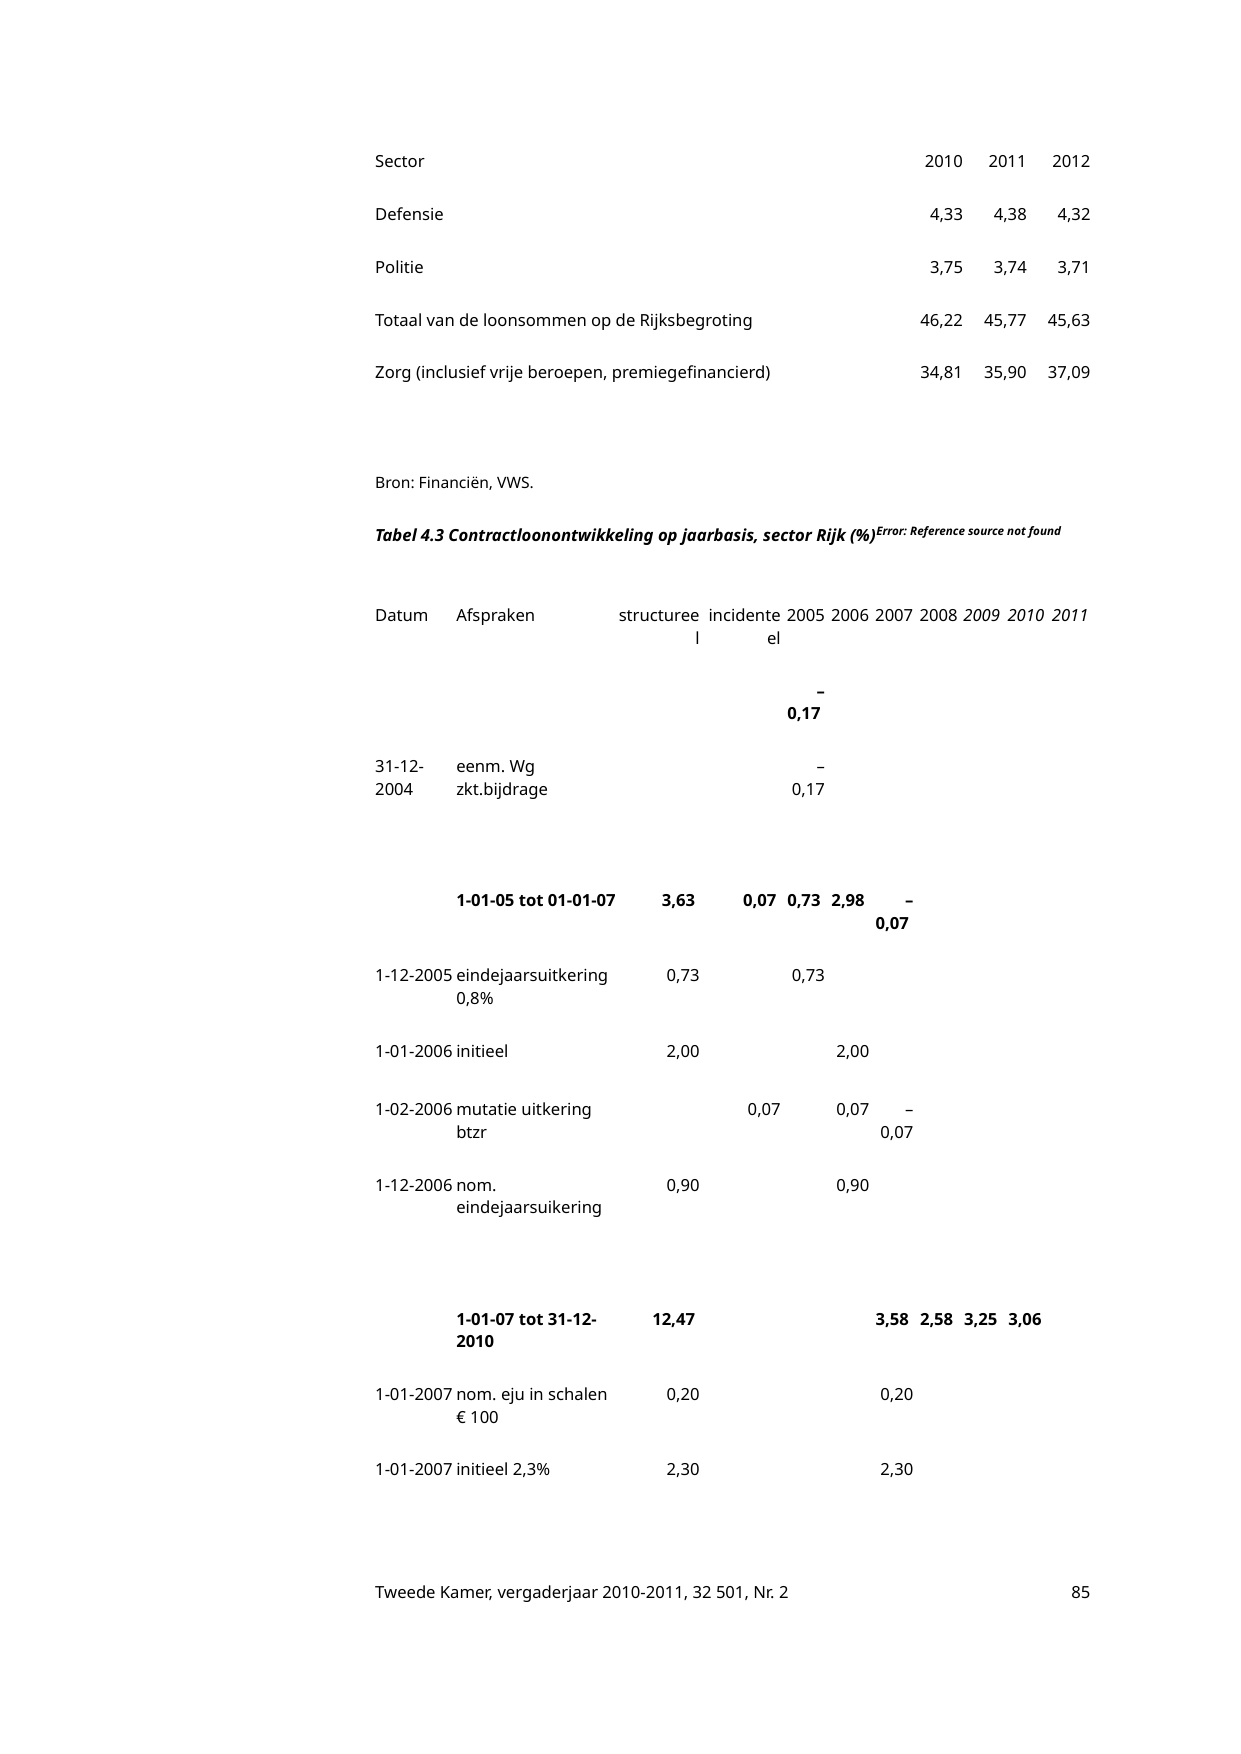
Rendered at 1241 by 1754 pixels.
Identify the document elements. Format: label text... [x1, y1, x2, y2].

table_cell [1002, 1039, 1046, 1098]
table_cell [699, 679, 780, 755]
table_cell [699, 1173, 780, 1249]
table_cell 0,07 [699, 889, 780, 964]
table_cell [1002, 1173, 1046, 1249]
table_cell 2,00 [825, 1039, 869, 1098]
table_header 2006 [825, 604, 869, 679]
table_cell [913, 679, 957, 755]
table_cell 3,63 [618, 889, 699, 964]
table_cell [825, 1458, 869, 1516]
table_cell [957, 1098, 1002, 1173]
table_header 2011 [1046, 604, 1090, 679]
table_cell 45,77 [963, 308, 1026, 361]
table_header 2010 [1002, 604, 1046, 679]
table_cell [1002, 889, 1046, 964]
table_cell Totaal van de loonsommen op de Rijksbegroting [375, 308, 899, 361]
table_cell [618, 1098, 699, 1173]
table_cell [869, 1249, 913, 1307]
table_cell [780, 1458, 824, 1516]
table_cell [825, 830, 869, 888]
table_cell 2,00 [618, 1039, 699, 1098]
table_cell [825, 755, 869, 830]
table_cell [456, 679, 618, 755]
table_cell 1-01-2006 [375, 1039, 456, 1098]
table_cell Politie [375, 255, 899, 308]
table_cell [1002, 679, 1046, 755]
table_cell [957, 1173, 1002, 1249]
table_cell [1046, 1307, 1090, 1382]
table_cell [913, 1098, 957, 1173]
table_cell 1-02-2006 [375, 1098, 456, 1173]
table_cell eindejaarsuitkering 0,8% [456, 964, 618, 1039]
text Bron: Financiën, VWS. [375, 472, 1090, 493]
table_cell 1-01-2007 [375, 1383, 456, 1458]
table_cell 0,73 [780, 964, 824, 1039]
table_header 2010 [899, 150, 963, 203]
table_cell [1046, 1458, 1090, 1516]
table_cell 0,90 [825, 1173, 869, 1249]
table_cell [1002, 1458, 1046, 1516]
table_cell [1046, 1173, 1090, 1249]
table_cell [780, 1383, 824, 1458]
table_cell [825, 1307, 869, 1382]
table_cell – 0,07 [869, 1098, 913, 1173]
table_cell initieel [456, 1039, 618, 1098]
table_header 2012 [1026, 150, 1090, 203]
table_cell 34,81 [899, 361, 963, 413]
table_cell [375, 679, 456, 755]
table_cell – 0,07 [869, 889, 913, 964]
table_header 2005 [780, 604, 824, 679]
table_cell 0,07 [699, 1098, 780, 1173]
table_cell [1002, 830, 1046, 888]
table_cell [957, 1249, 1002, 1307]
table_cell 4,33 [899, 203, 963, 255]
table_cell [869, 964, 913, 1039]
table_cell [1046, 1039, 1090, 1098]
table_cell [699, 1039, 780, 1098]
table_header incidenteel [699, 604, 780, 679]
table_cell [913, 889, 957, 964]
table_cell [699, 1249, 780, 1307]
table_cell [1046, 1249, 1090, 1307]
table_cell [1002, 964, 1046, 1039]
table_cell [913, 755, 957, 830]
table_cell [780, 1039, 824, 1098]
table_cell [375, 1249, 456, 1307]
table_header Datum [375, 604, 456, 679]
table_cell [825, 1383, 869, 1458]
table_cell [913, 830, 957, 888]
table_cell 0,73 [780, 889, 824, 964]
table_cell [1046, 889, 1090, 964]
table_cell mutatie uitkering btzr [456, 1098, 618, 1173]
table_cell [957, 1383, 1002, 1458]
table_cell [1046, 679, 1090, 755]
table_cell 1-01-05 tot 01-01-07 [456, 889, 618, 964]
table_header Afspraken [456, 604, 618, 679]
table_cell [825, 679, 869, 755]
table_cell [1002, 1383, 1046, 1458]
table_cell [618, 755, 699, 830]
table_cell [699, 830, 780, 888]
table_cell [618, 1249, 699, 1307]
table_cell 3,71 [1026, 255, 1090, 308]
table_cell 2,98 [825, 889, 869, 964]
table_cell 37,09 [1026, 361, 1090, 413]
table_cell 45,63 [1026, 308, 1090, 361]
table_cell [699, 755, 780, 830]
table_cell [957, 964, 1002, 1039]
table_cell [913, 964, 957, 1039]
table_cell [869, 1173, 913, 1249]
table_cell [456, 830, 618, 888]
table_cell [699, 1458, 780, 1516]
table_cell [1002, 755, 1046, 830]
table_cell 12,47 [618, 1307, 699, 1382]
table_cell 31-12-2004 [375, 755, 456, 830]
table_cell [869, 679, 913, 755]
table_cell [456, 1249, 618, 1307]
table_header 2007 [869, 604, 913, 679]
table_cell [1046, 964, 1090, 1039]
table_cell [957, 1039, 1002, 1098]
table_cell 0,73 [618, 964, 699, 1039]
table_cell 1-12-2006 [375, 1173, 456, 1249]
table_cell [780, 1249, 824, 1307]
table_cell 46,22 [899, 308, 963, 361]
table_cell [375, 1307, 456, 1382]
table_cell [618, 830, 699, 888]
table_cell initieel 2,3% [456, 1458, 618, 1516]
table_cell 1-12-2005 [375, 964, 456, 1039]
table_cell [618, 679, 699, 755]
table_cell – 0,17 [780, 755, 824, 830]
table_cell [913, 1458, 957, 1516]
table_cell [1046, 1098, 1090, 1173]
table_cell [1046, 755, 1090, 830]
text Tabel 4.3 Contractloonontwikkeling op jaarbasis, sector Rijk (%)1 [375, 523, 1090, 546]
table_cell nom. eju in schalen € 100 [456, 1383, 618, 1458]
table_cell 1-01-2007 [375, 1458, 456, 1516]
table_header structureel [618, 604, 699, 679]
table_cell [913, 1039, 957, 1098]
table_cell 3,58 [869, 1307, 913, 1382]
table_cell [825, 964, 869, 1039]
table_cell [825, 1249, 869, 1307]
table_cell [913, 1173, 957, 1249]
table_cell 3,25 [957, 1307, 1002, 1382]
table_cell 3,74 [963, 255, 1026, 308]
table_cell [699, 964, 780, 1039]
table_cell [375, 830, 456, 888]
table_cell [780, 830, 824, 888]
table_cell [699, 1307, 780, 1382]
table_cell 0,07 [825, 1098, 869, 1173]
table_cell [1046, 830, 1090, 888]
table_header 2011 [963, 150, 1026, 203]
table_cell – 0,17 [780, 679, 824, 755]
table_cell [869, 830, 913, 888]
table_cell [957, 830, 1002, 888]
table_cell [957, 679, 1002, 755]
table_header 2008 [913, 604, 957, 679]
table_cell 4,38 [963, 203, 1026, 255]
table_cell 2,30 [618, 1458, 699, 1516]
table_cell [913, 1249, 957, 1307]
table_cell [957, 889, 1002, 964]
table_cell [1002, 1098, 1046, 1173]
table_cell [780, 1307, 824, 1382]
table_cell [780, 1098, 824, 1173]
table_cell 4,32 [1026, 203, 1090, 255]
table_cell 3,06 [1002, 1307, 1046, 1382]
table_cell 2,30 [869, 1458, 913, 1516]
table_cell 0,20 [618, 1383, 699, 1458]
table_cell 0,90 [618, 1173, 699, 1249]
table_cell [869, 755, 913, 830]
table_cell [1002, 1249, 1046, 1307]
table_cell Defensie [375, 203, 899, 255]
table_cell 1-01-07 tot 31-12-2010 [456, 1307, 618, 1382]
table_cell [375, 889, 456, 964]
table_cell 35,90 [963, 361, 1026, 413]
table_cell [780, 1173, 824, 1249]
table_cell [957, 755, 1002, 830]
table_cell eenm. Wg zkt.bijdrage [456, 755, 618, 830]
table_cell [913, 1383, 957, 1458]
table_cell [869, 1039, 913, 1098]
table_cell [699, 1383, 780, 1458]
table_cell [1046, 1383, 1090, 1458]
table_cell [957, 1458, 1002, 1516]
table_header 2009 [957, 604, 1002, 679]
table_cell 0,20 [869, 1383, 913, 1458]
table_cell Zorg (inclusief vrije beroepen, premiegefinancierd) [375, 361, 899, 413]
table_cell 2,58 [913, 1307, 957, 1382]
table_cell nom. eindejaarsuikering [456, 1173, 618, 1249]
table_header Sector [375, 150, 899, 203]
table_cell 3,75 [899, 255, 963, 308]
